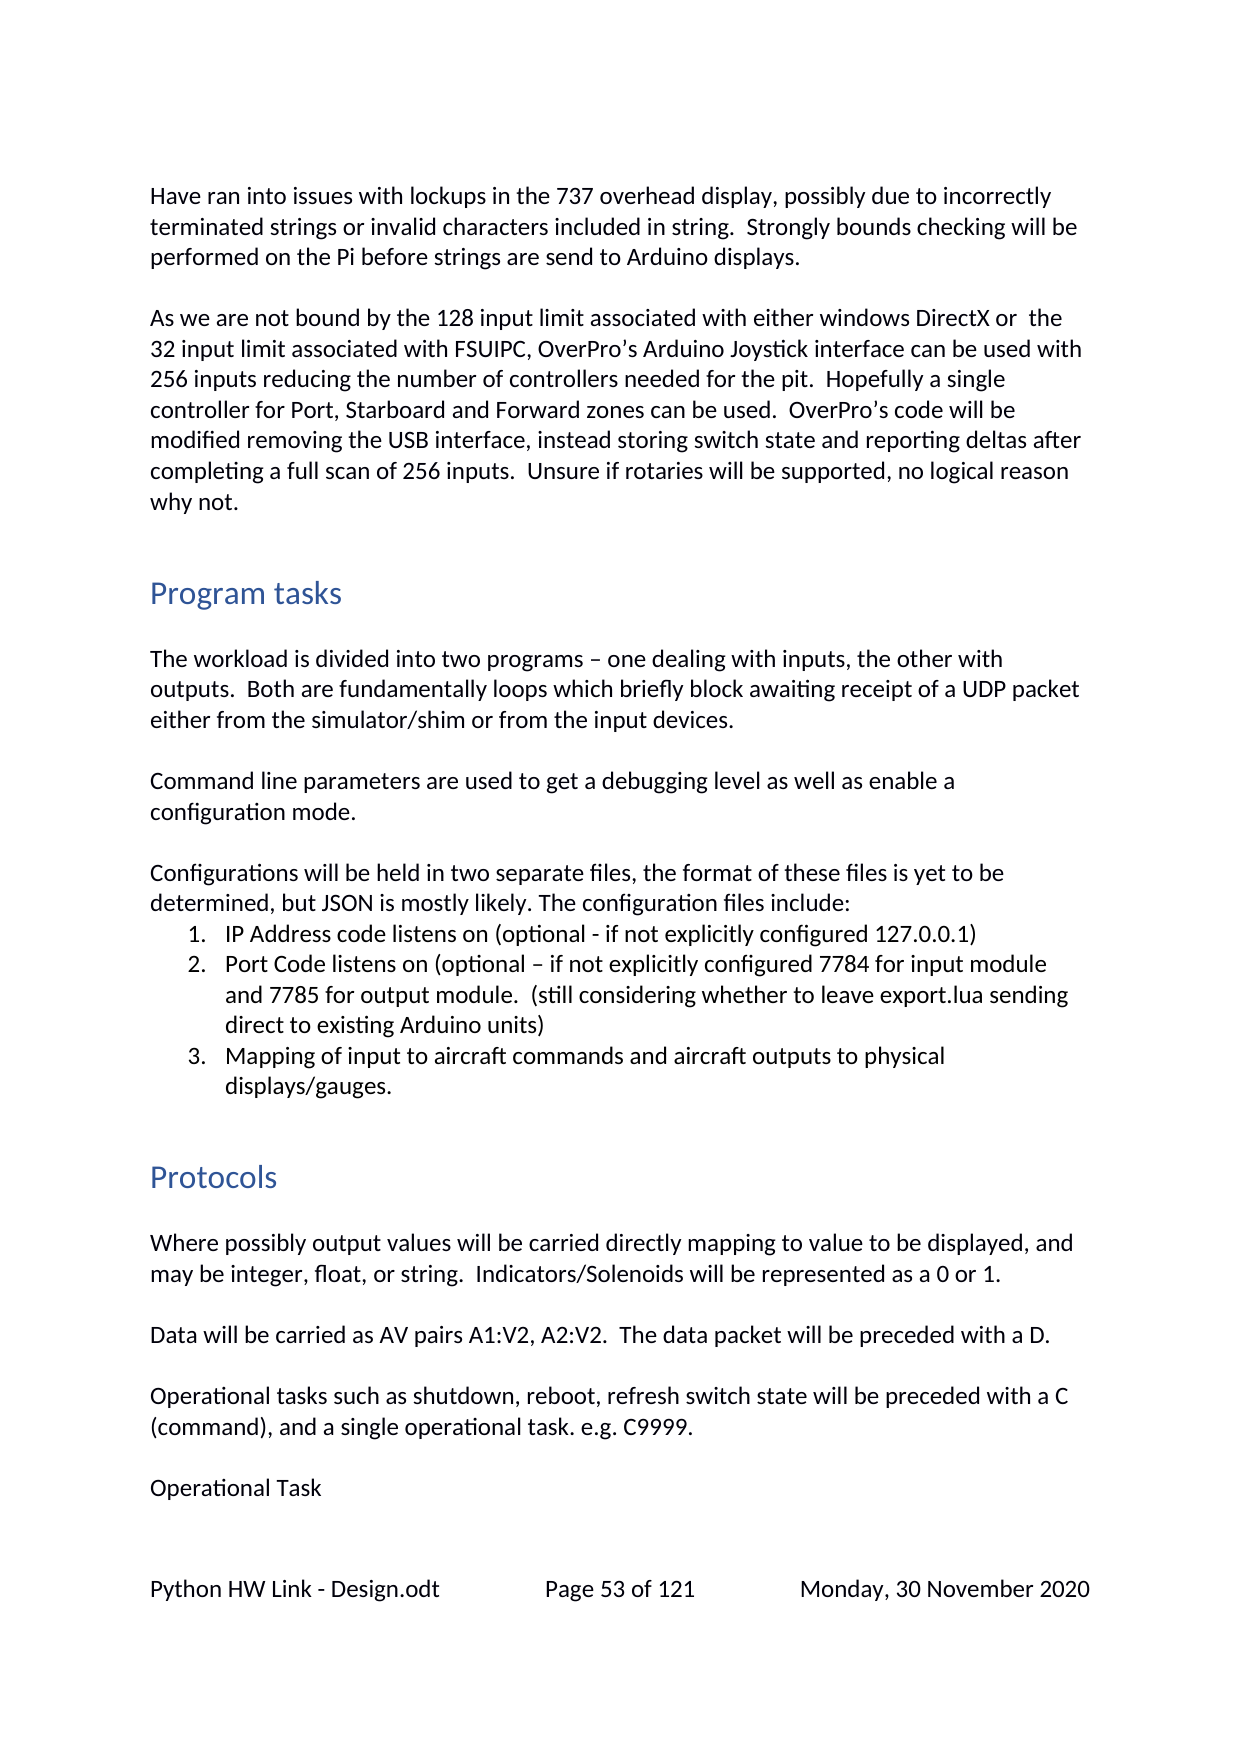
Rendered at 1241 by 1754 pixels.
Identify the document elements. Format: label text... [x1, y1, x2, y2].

text Command line parameters are used to get a debugging level as well as enable a configuration mode. [150, 765, 1090, 826]
subtitle Program tasks [150, 572, 1090, 612]
list Mapping of input to aircraft commands and aircraft outputs to physical displays/gauges. [187, 1040, 1090, 1101]
text Operational tasks such as shutdown, reboot, refresh switch state will be preceded with a C (command), and a single operational task. e.g. C9999. [150, 1380, 1090, 1441]
text The workload is divided into two programs – one dealing with inputs, the other with outputs. Both are fundamentally loops which briefly block awaiting receipt of a UDP packet either from the simulator/shim or from the input devices. [150, 643, 1090, 734]
text As we are not bound by the 128 input limit associated with either windows DirectX or the 32 input limit associated with FSUIPC, OverPro’s Arduino Joystick interface can be used with 256 inputs reducing the number of controllers needed for the pit. Hopefully a single controller for Port, Starboard and Forward zones can be used. OverPro’s code will be modified removing the USB interface, instead storing switch state and reporting deltas after completing a full scan of 256 inputs. Unsure if rotaries will be supported, no logical reason why not. [150, 303, 1090, 516]
text Where possibly output values will be carried directly mapping to value to be displayed, and may be integer, float, or string. Indicators/Solenoids will be represented as a 0 or 1. [150, 1228, 1090, 1289]
list IP Address code listens on (optional - if not explicitly configured 127.0.0.1) [187, 918, 1090, 948]
text Data will be carried as AV pairs A1:V2, A2:V2. The data packet will be preceded with a D. [150, 1319, 1090, 1350]
text Operational Task [150, 1472, 1090, 1502]
text Configurations will be held in two separate files, the format of these files is yet to be determined, but JSON is mostly likely. The configuration files include: [150, 857, 1090, 918]
subtitle Protocols [150, 1156, 1090, 1197]
text Have ran into issues with lockups in the 737 overhead display, possibly due to incorrectly terminated strings or invalid characters included in string. Strongly bounds checking will be performed on the Pi before strings are send to Arduino displays. [150, 181, 1090, 272]
list Port Code listens on (optional – if not explicitly configured 7784 for input module and 7785 for output module. (still considering whether to leave export.lua sending direct to existing Arduino units) [187, 948, 1090, 1040]
